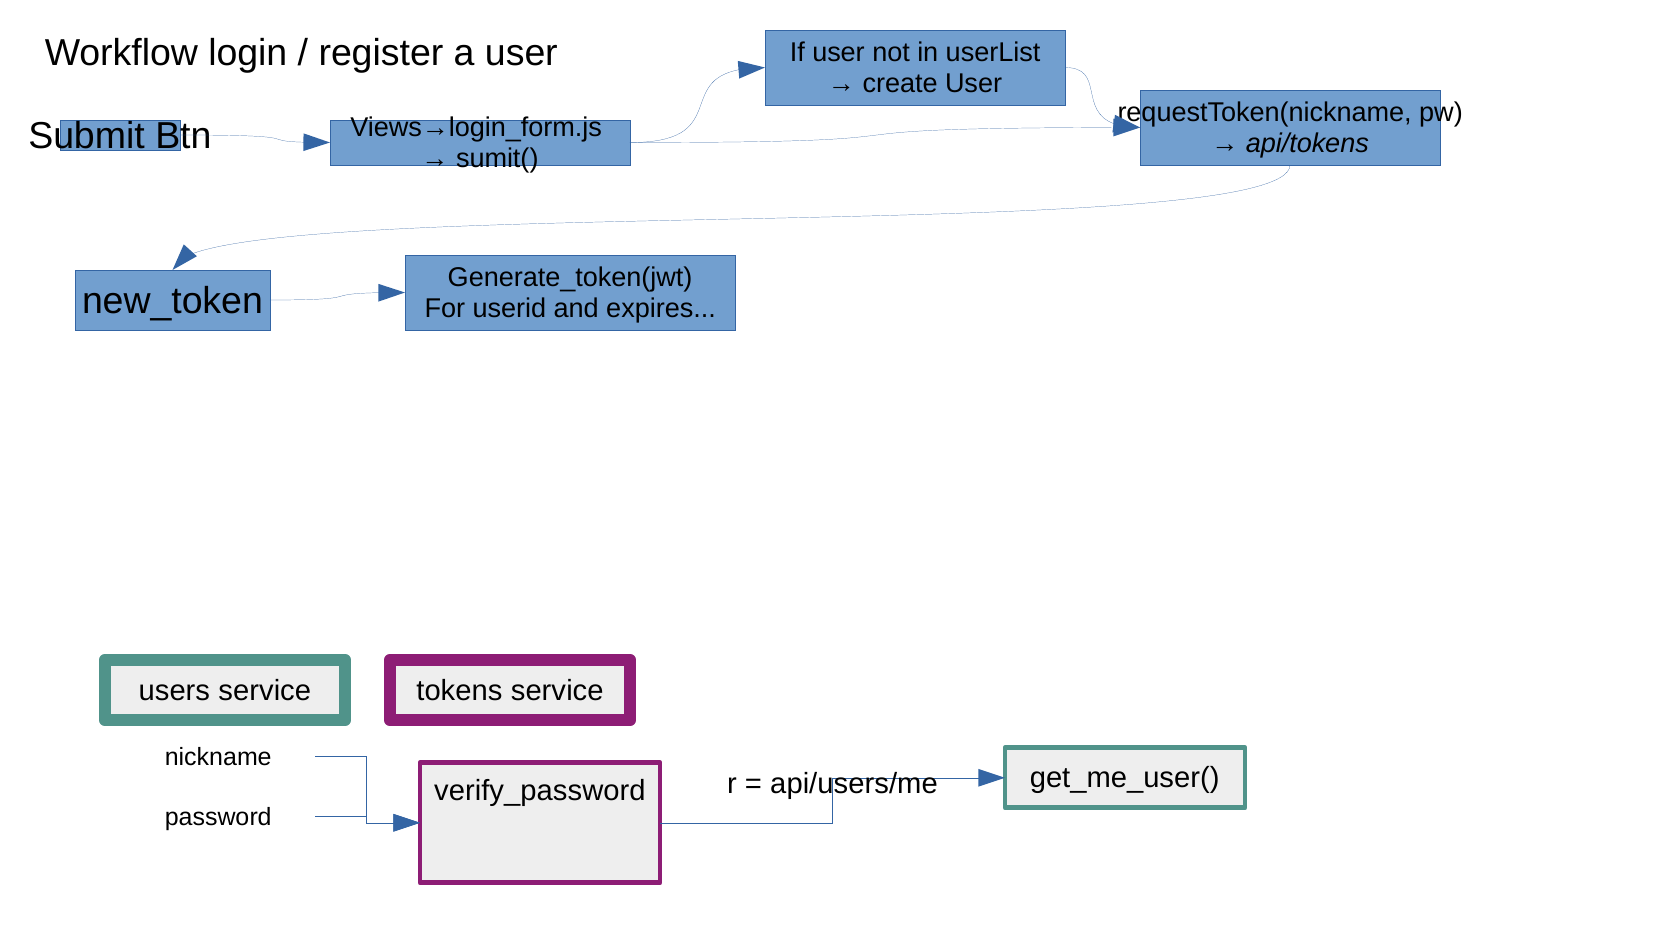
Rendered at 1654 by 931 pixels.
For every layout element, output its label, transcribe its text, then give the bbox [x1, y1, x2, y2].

text_box Generate_token(jwt) For userid and expires... [405, 255, 736, 331]
text_box new_token [75, 270, 271, 331]
text_box If user not in userList → create User [765, 30, 1066, 106]
text_box verify_password [420, 762, 661, 883]
text_box get_me_user() [1005, 747, 1246, 808]
text_box users service [105, 660, 346, 721]
text_box requestToken(nickname, pw) → api/tokens [1140, 90, 1441, 166]
text_box password [150, 795, 316, 838]
text_box Workflow login / register a user [30, 24, 646, 166]
text_box Views→login_form.js → sumit() [330, 120, 631, 166]
text_box Submit Btn [60, 120, 181, 151]
text_box tokens service [390, 660, 631, 721]
text_box nickname [150, 735, 316, 778]
